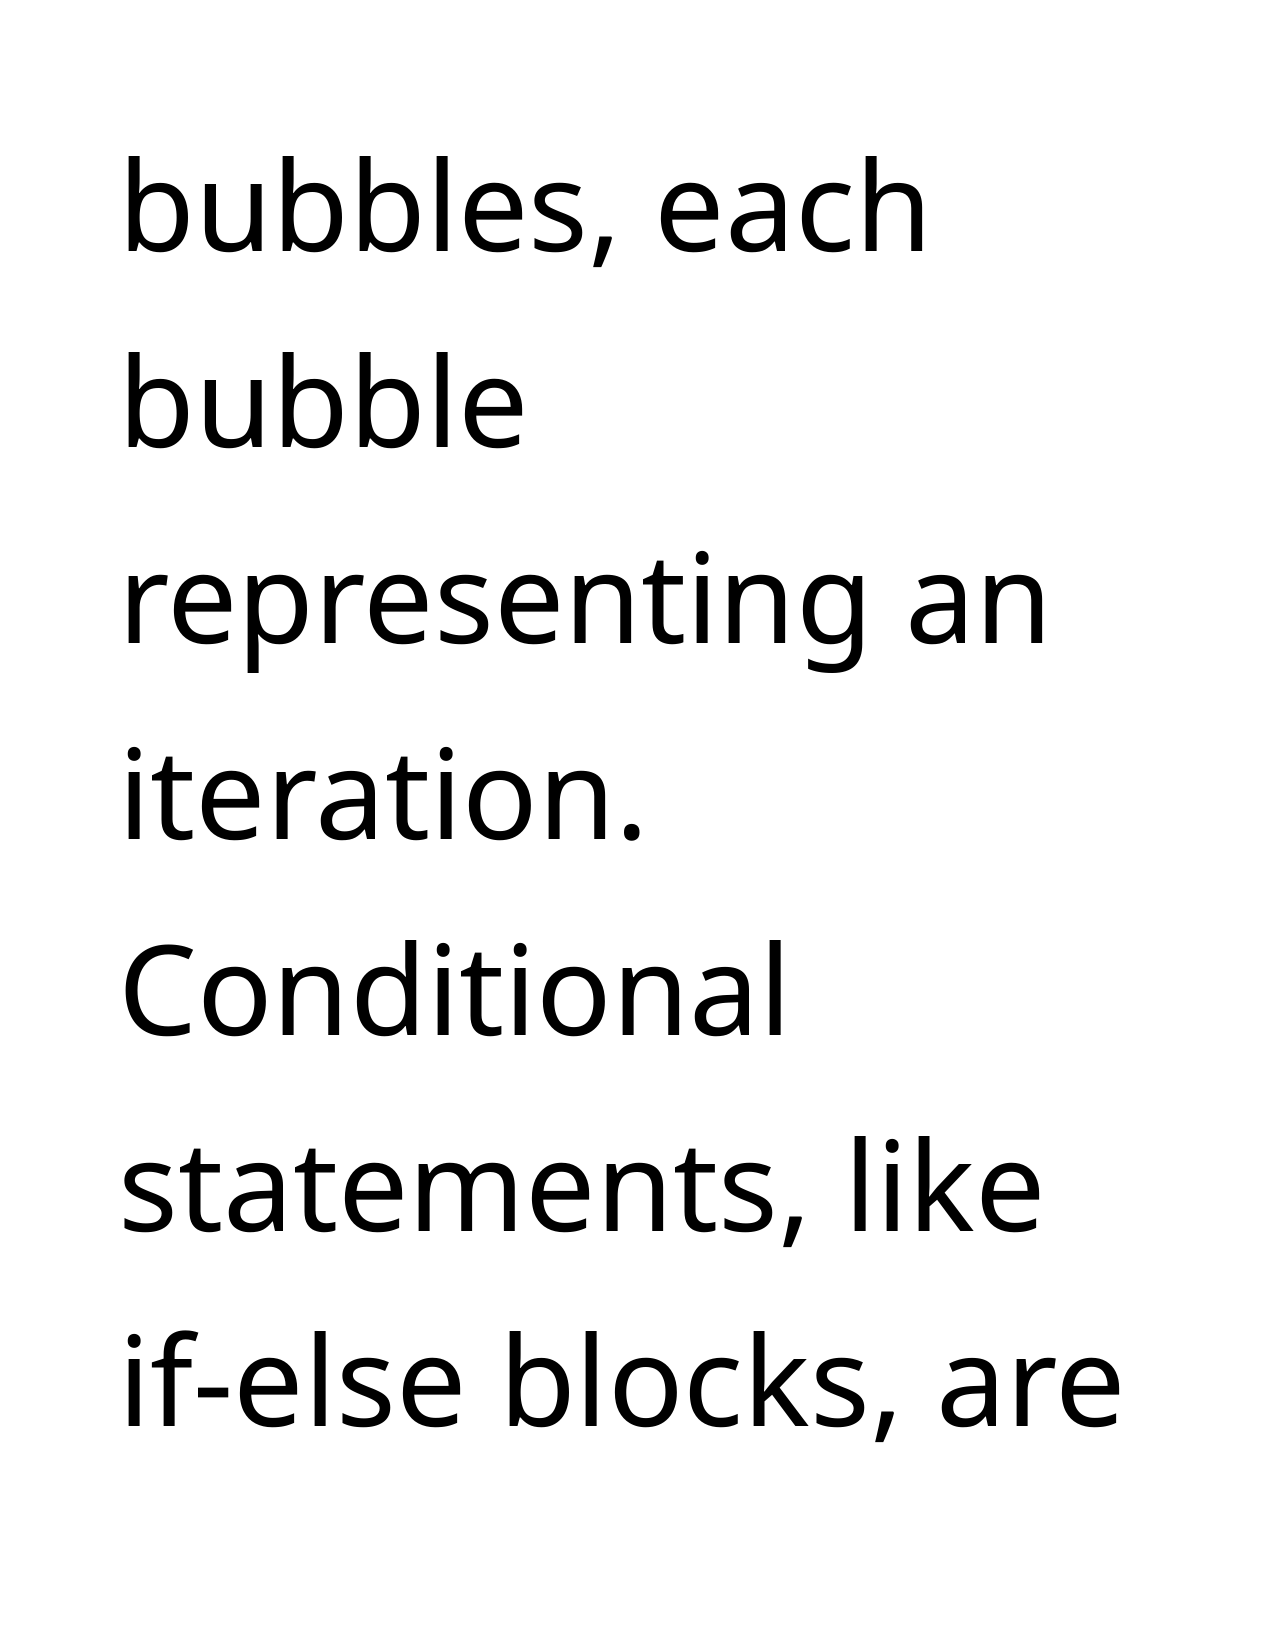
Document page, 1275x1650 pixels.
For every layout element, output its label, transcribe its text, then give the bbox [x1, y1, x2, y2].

text bubbles, each bubble representing an iteration. Conditional statements, like if-else blocks, are [118, 118, 1157, 1463]
